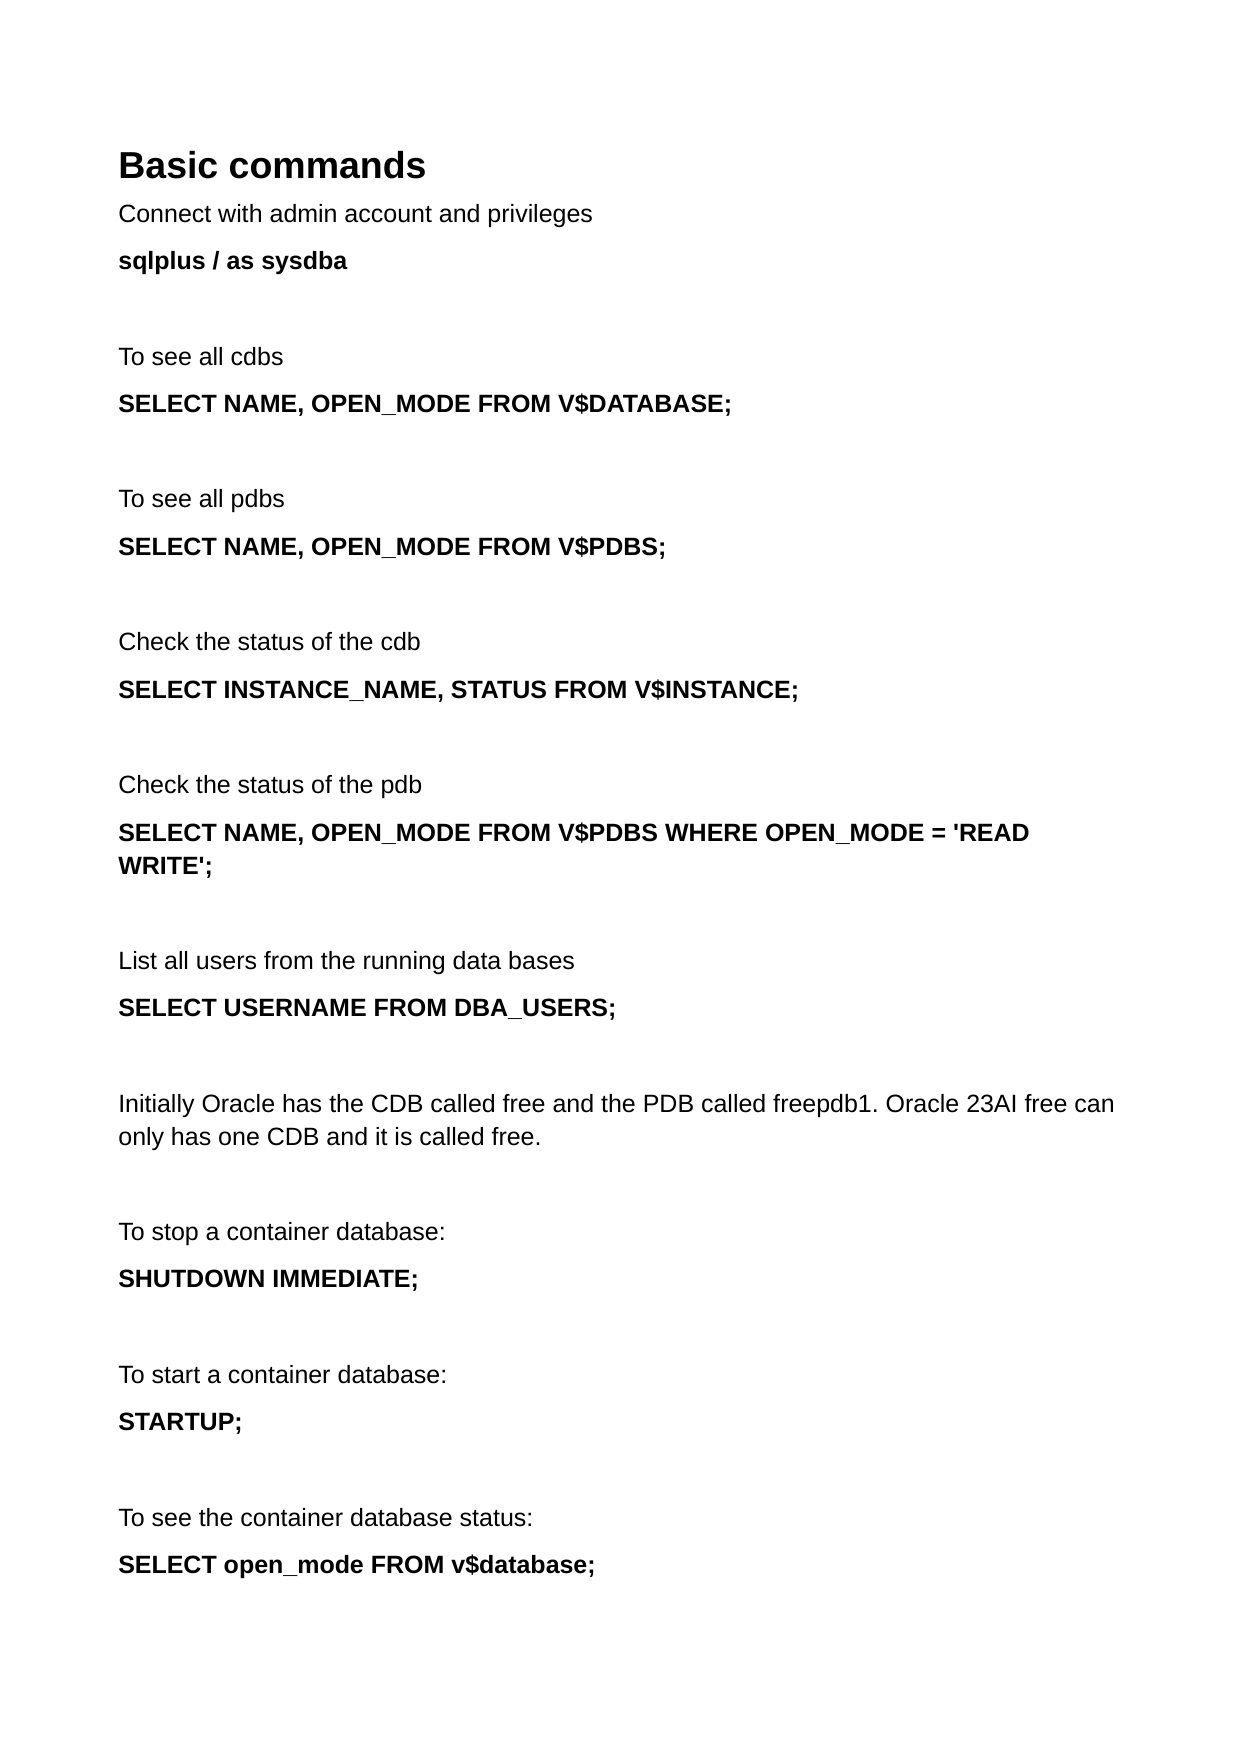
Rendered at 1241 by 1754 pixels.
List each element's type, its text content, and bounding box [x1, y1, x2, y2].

text To see all cdbs [118, 342, 1122, 370]
text sqlplus / as sysdba [118, 246, 1122, 275]
text SELECT NAME, OPEN_MODE FROM V$DATABASE; [118, 389, 1122, 418]
text To stop a container database: [118, 1217, 1122, 1246]
text Connect with admin account and privileges [118, 199, 1122, 227]
text SELECT open_mode FROM v$database; [118, 1550, 1122, 1579]
text Check the status of the cdb [118, 627, 1122, 656]
text SELECT USERNAME FROM DBA_USERS; [118, 993, 1122, 1022]
text Initially Oracle has the CDB called free and the PDB called freepdb1. Oracle 23AI free can only has one CDB and it is called free. [118, 1089, 1122, 1150]
text To start a container database: [118, 1360, 1122, 1388]
text To see the container database status: [118, 1502, 1122, 1531]
text SELECT INSTANCE_NAME, STATUS FROM V$INSTANCE; [118, 675, 1122, 703]
text SHUTDOWN IMMEDIATE; [118, 1264, 1122, 1293]
text STARTUP; [118, 1407, 1122, 1436]
text SELECT NAME, OPEN_MODE FROM V$PDBS; [118, 532, 1122, 561]
text List all users from the running data bases [118, 946, 1122, 974]
subtitle Basic commands [118, 143, 1122, 186]
text SELECT NAME, OPEN_MODE FROM V$PDBS WHERE OPEN_MODE = 'READ WRITE'; [118, 818, 1122, 879]
text To see all pdbs [118, 484, 1122, 513]
text Check the status of the pdb [118, 770, 1122, 799]
